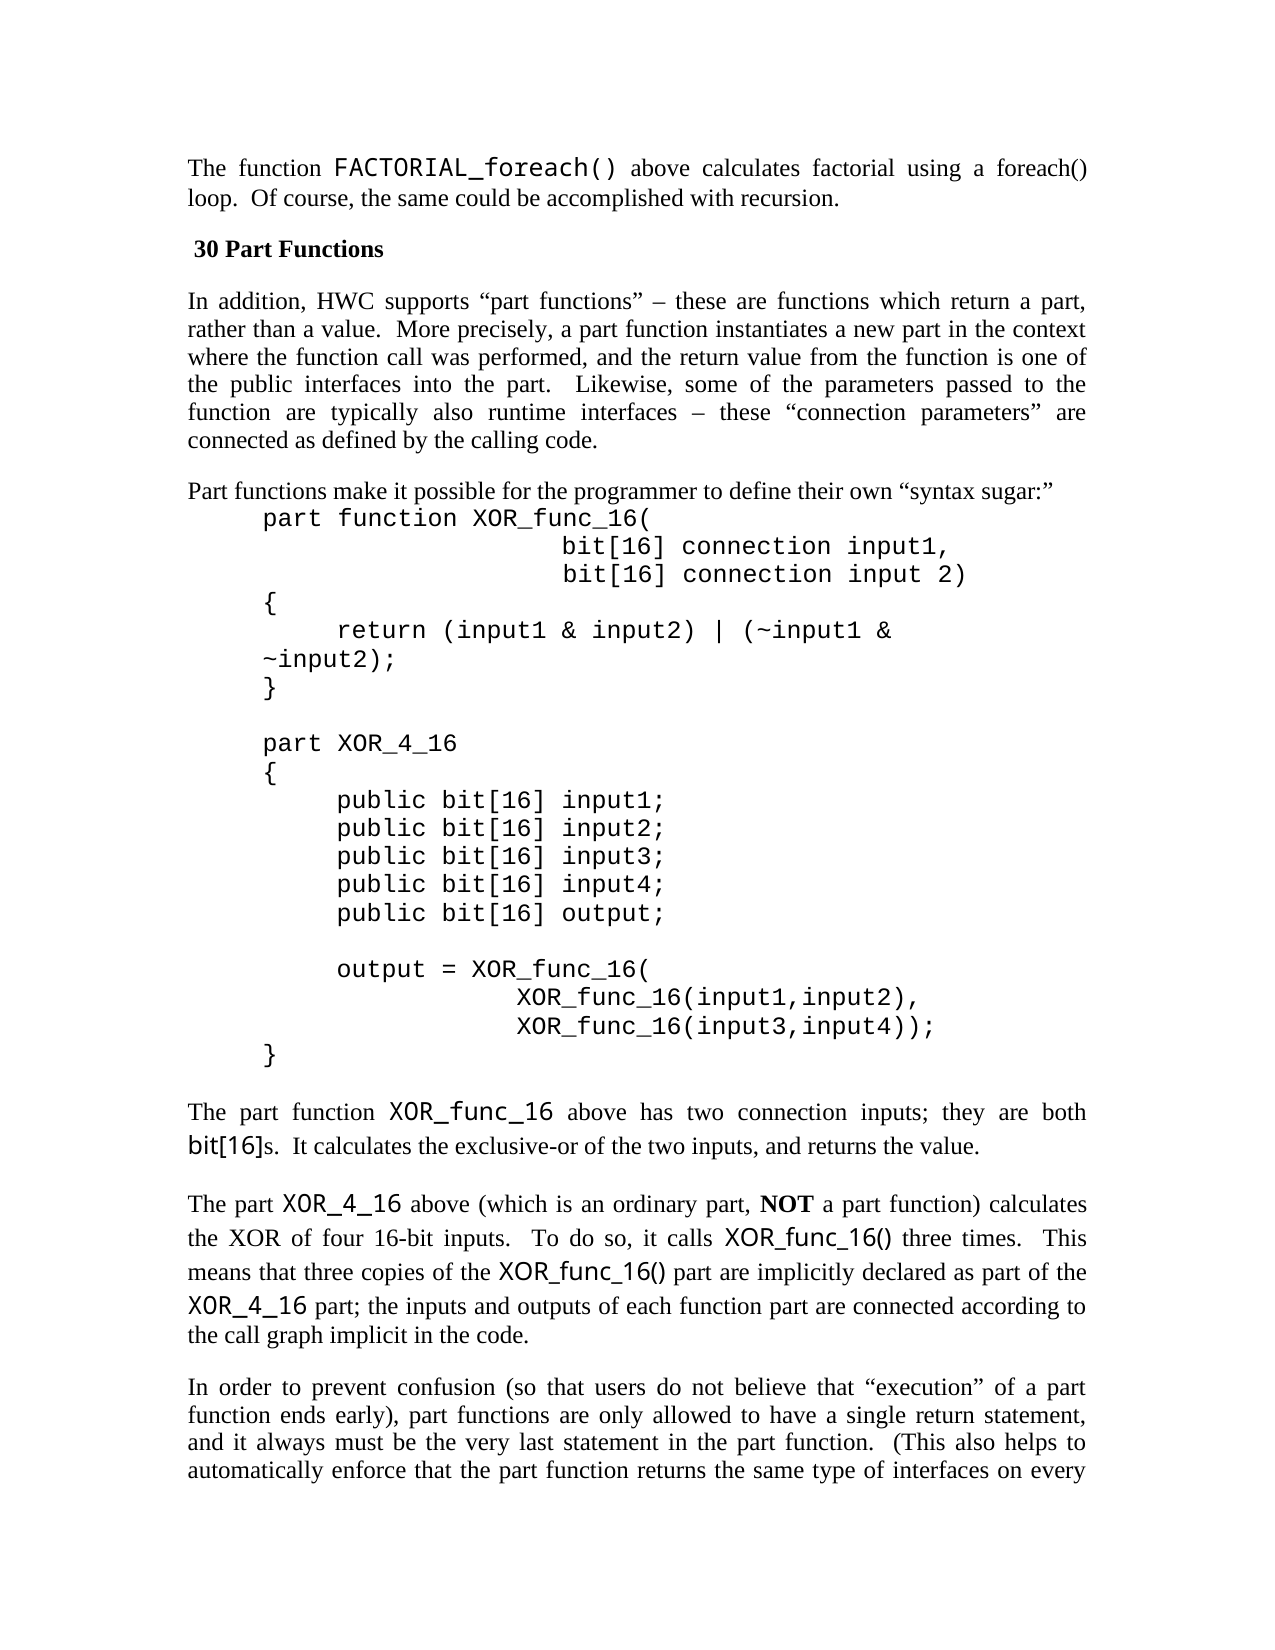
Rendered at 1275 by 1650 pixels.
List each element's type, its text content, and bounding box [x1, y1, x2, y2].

text Part functions make it possible for the programmer to define their own “syntax sugar:” [187, 477, 1087, 505]
text return (input1 & input2) | (~input1 & ~input2); [262, 618, 1012, 674]
text bit[16] connection input 2) [262, 562, 1012, 590]
text public bit[16] input4; [262, 872, 1012, 900]
text public bit[16] input3; [262, 844, 1012, 872]
text The part function XOR_func_16 above has two connection inputs; they are both bit[16]s. It calculates the exclusive-or of the two inputs, and returns the value. [187, 1094, 1087, 1162]
text XOR_func_16(input3,input4)); [262, 1013, 1012, 1042]
text } [262, 1042, 1012, 1070]
text } [262, 674, 1012, 703]
text part XOR_4_16 [262, 731, 1012, 759]
text bit[16] connection input1, [262, 533, 1012, 562]
text XOR_func_16(input1,input2), [262, 985, 1012, 1013]
text In order to prevent confusion (so that users do not believe that “execution” of a part function ends early), part functions are only allowed to have a single return statement, and it always must be the very last statement in the part function. (This also helps to automatically enforce that the part function returns the same type of interfaces on every [187, 1373, 1087, 1484]
text public bit[16] input1; [262, 787, 1012, 816]
text public bit[16] output; [262, 900, 1012, 929]
text { [262, 590, 1012, 618]
text The function FACTORIAL_foreach() above calculates factorial using a foreach() loop. Of course, the same could be accomplished with recursion. [187, 150, 1087, 212]
list Part Functions [187, 236, 1087, 263]
text In addition, HWC supports “part functions” – these are functions which return a part, rather than a value. More precisely, a part function instantiates a new part in the context where the function call was performed, and the return value from the function is one of the public interfaces into the part. Likewise, some of the parameters passed to the function are typically also runtime interfaces – these “connection parameters” are connected as defined by the calling code. [187, 287, 1087, 453]
text { [262, 759, 1012, 787]
text The part XOR_4_16 above (which is an ordinary part, NOT a part function) calculates the XOR of four 16-bit inputs. To do so, it calls XOR_func_16() three times. This means that three copies of the XOR_func_16() part are implicitly declared as part of the XOR_4_16 part; the inputs and outputs of each function part are connected according to the call graph implicit in the code. [187, 1186, 1087, 1349]
text part function XOR_func_16( [262, 505, 1012, 533]
text output = XOR_func_16( [262, 957, 1012, 985]
text public bit[16] input2; [262, 816, 1012, 844]
